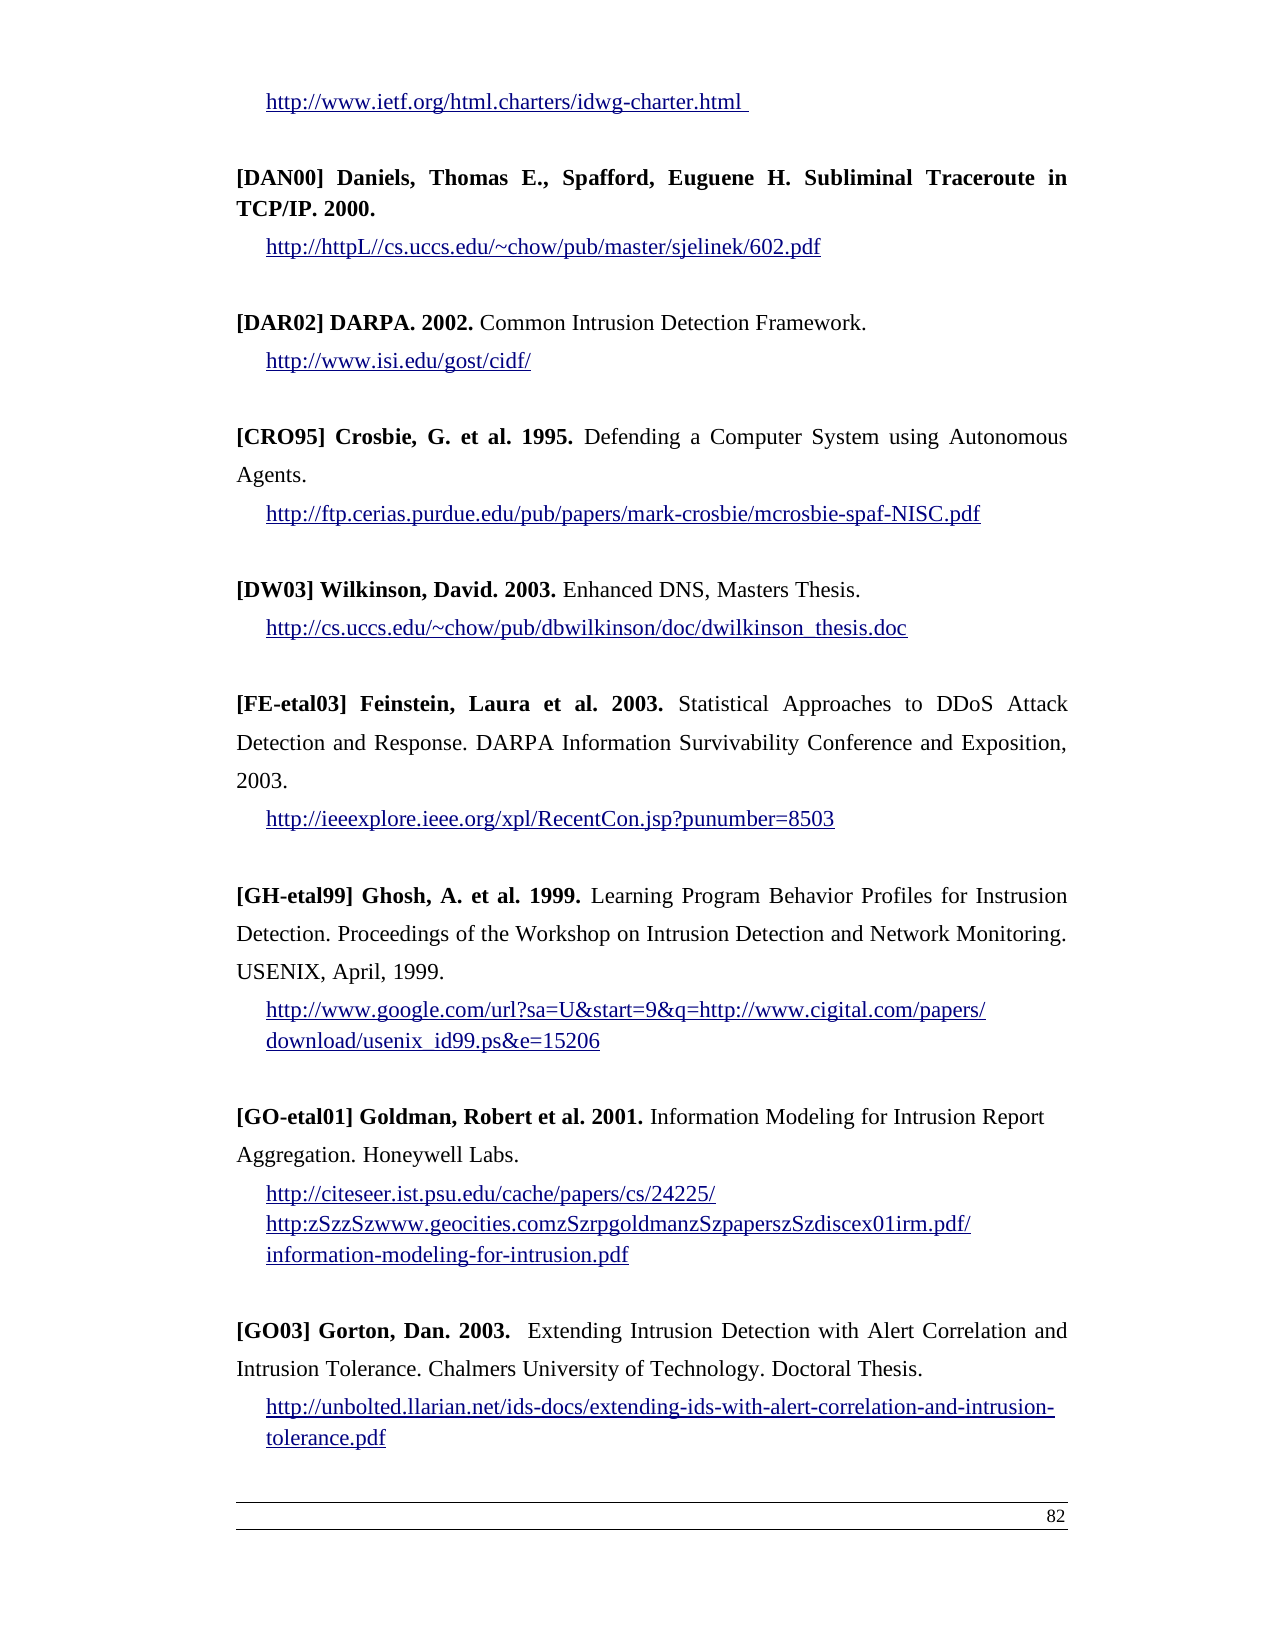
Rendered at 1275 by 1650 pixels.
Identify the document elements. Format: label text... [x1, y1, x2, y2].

text http://unbolted.llarian.net/ids-docs/extending-ids-with-alert-correlation-and-intrusion-tolerance.pdf [266, 1394, 1068, 1450]
text [DAN00] Daniels, Thomas E., Spafford, Euguene H. Subliminal Traceroute in TCP/IP. 2000. [236, 165, 1068, 221]
text http://ftp.cerias.purdue.edu/pub/papers/mark-crosbie/mcrosbie-spaf-NISC.pdf [266, 501, 1068, 526]
text http://www.google.com/url?sa=U&start=9&q=http://www.cigital.com/papers/download/usenix_id99.ps&e=15206 [266, 997, 1068, 1053]
text [DAR02] DARPA. 2002. Common Intrusion Detection Framework. [236, 310, 1068, 335]
text [GO-etal01] Goldman, Robert et al. 2001. Information Modeling for Intrusion Report Aggregation. Honeywell Labs. [236, 1104, 1068, 1168]
text http://citeseer.ist.psu.edu/cache/papers/cs/24225/http:zSzzSzwww.geocities.comzSzrpgoldmanzSzpaperszSzdiscex01irm.pdf/information-modeling-for-intrusion.pdf [266, 1180, 1068, 1267]
text [GH-etal99] Ghosh, A. et al. 1999. Learning Program Behavior Profiles for Instrusion Detection. Proceedings of the Workshop on Intrusion Detection and Network Monitoring. USENIX, April, 1999. [236, 882, 1068, 984]
text http://ieeexplore.ieee.org/xpl/RecentCon.jsp?punumber=8503 [266, 806, 1068, 832]
text http://www.isi.edu/gost/cidf/ [266, 348, 1068, 373]
text [FE-etal03] Feinstein, Laura et al. 2003. Statistical Approaches to DDoS Attack Detection and Response. DARPA Information Survivability Conference and Exposition, 2003. [236, 691, 1068, 793]
text [DW03] Wilkinson, David. 2003. Enhanced DNS, Masters Thesis. [236, 577, 1068, 602]
text [CRO95] Crosbie, G. et al. 1995. Defending a Computer System using Autonomous Agents. [236, 424, 1068, 488]
text http://cs.uccs.edu/~chow/pub/dbwilkinson/doc/dwilkinson_thesis.doc [266, 615, 1068, 640]
text http://httpL//cs.uccs.edu/~chow/pub/master/sjelinek/602.pdf [266, 233, 1068, 259]
text [GO03] Gorton, Dan. 2003. Extending Intrusion Detection with Alert Correlation and Intrusion Tolerance. Chalmers University of Technology. Doctoral Thesis. [236, 1318, 1068, 1382]
text http://www.ietf.org/html.charters/idwg-charter.html [266, 88, 1068, 114]
